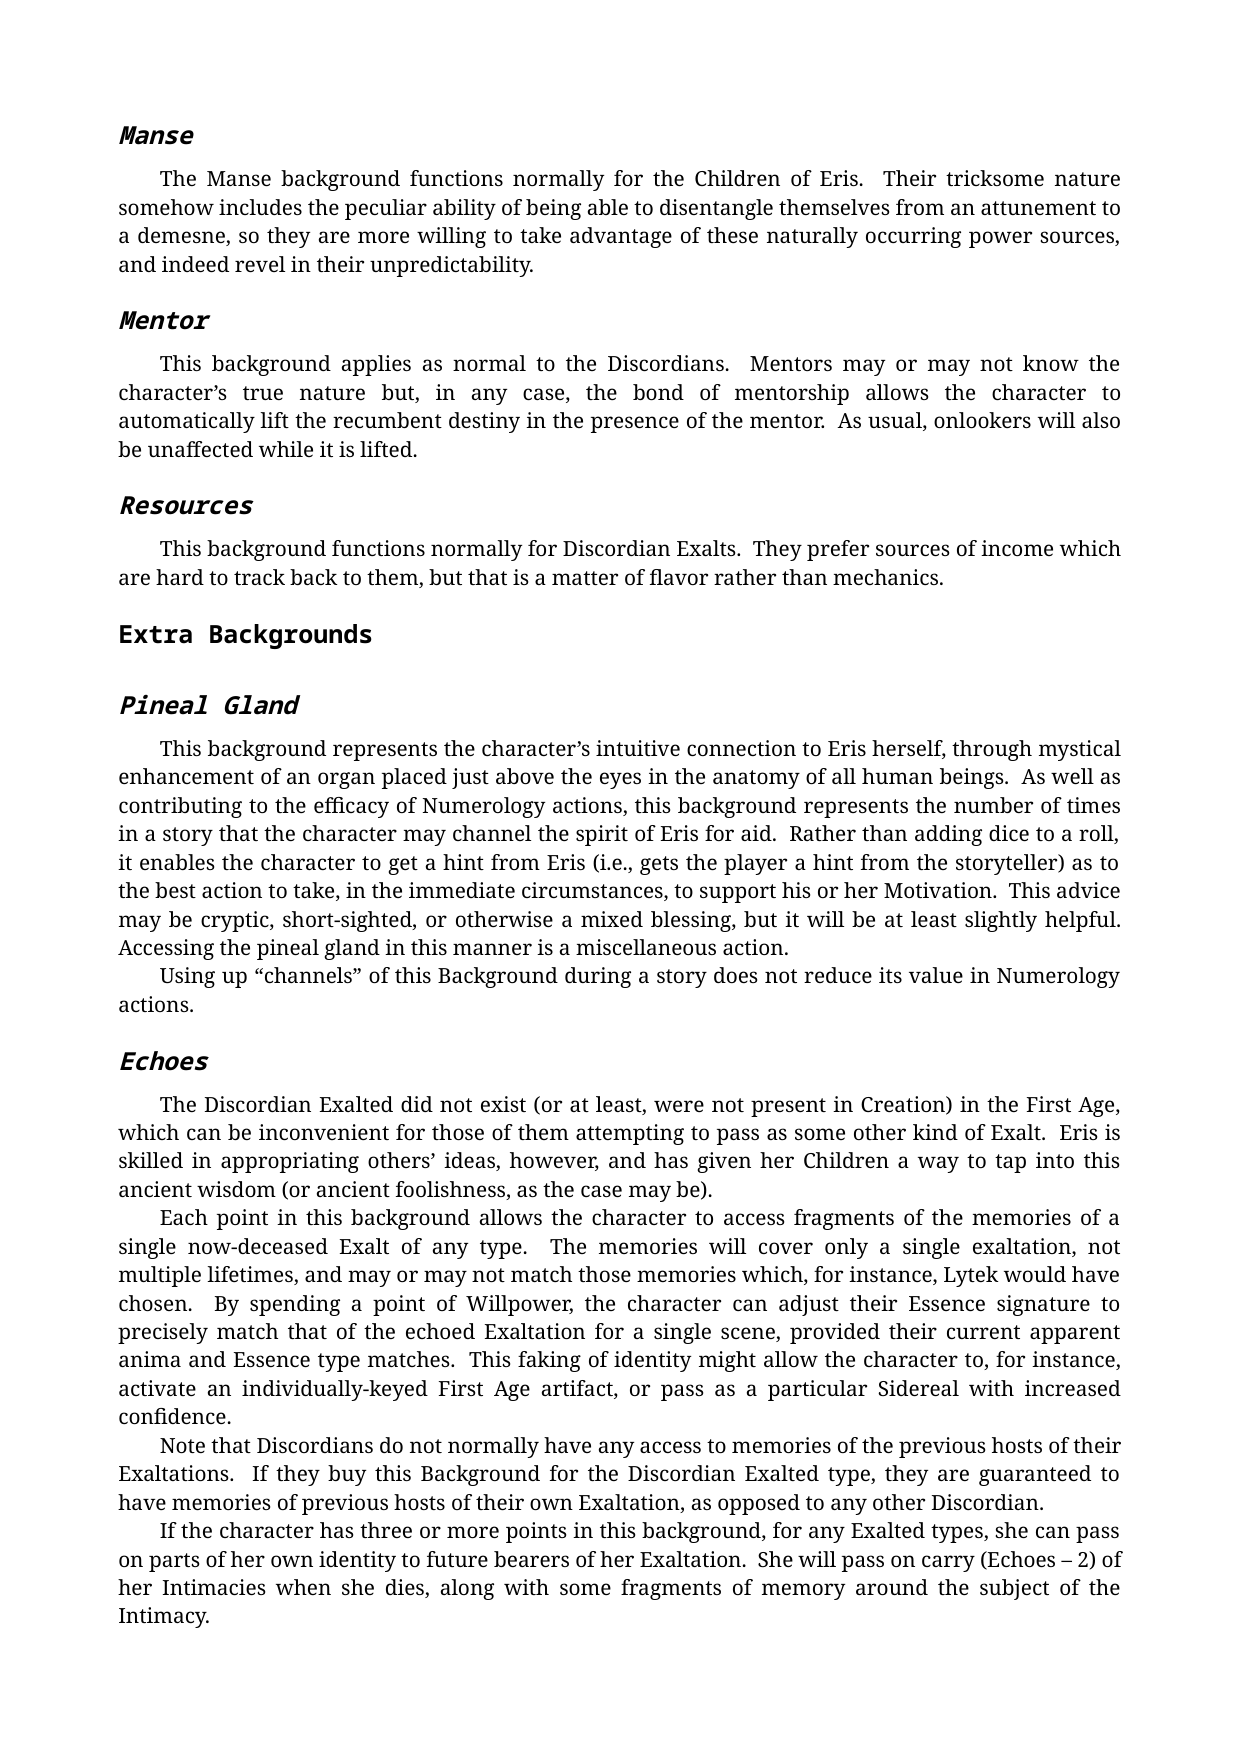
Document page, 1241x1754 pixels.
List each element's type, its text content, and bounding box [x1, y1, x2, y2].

text Each point in this background allows the character to access fragments of the memories of a single now-deceased Exalt of any type. The memories will cover only a single exaltation, not multiple lifetimes, and may or may not match those memories which, for instance, Lytek would have chosen. By spending a point of Willpower, the character can adjust their Essence signature to precisely match that of the echoed Exaltation for a single scene, provided their current apparent anima and Essence type matches. This faking of identity might allow the character to, for instance, activate an individually-keyed First Age artifact, or pass as a particular Sidereal with increased confidence. [118, 1203, 1122, 1431]
text This background applies as normal to the Discordians. Mentors may or may not know the character’s true nature but, in any case, the bond of mentorship allows the character to automatically lift the recumbent destiny in the presence of the mentor. As usual, onlookers will also be unaffected while it is lifted. [118, 349, 1122, 463]
subtitle Mentor [118, 303, 1122, 337]
text This background functions normally for Discordian Exalts. They prefer sources of income which are hard to track back to them, but that is a matter of flavor rather than mechanics. [118, 534, 1122, 591]
subtitle Resources [118, 488, 1122, 522]
text The Discordian Exalted did not exist (or at least, were not present in Creation) in the First Age, which can be inconvenient for those of them attempting to pass as some other kind of Exalt. Eris is skilled in appropriating others’ ideas, however, and has given her Children a way to tap into this ancient wisdom (or ancient foolishness, as the case may be). [118, 1090, 1122, 1203]
subtitle Echoes [118, 1043, 1122, 1077]
text The Manse background functions normally for the Children of Eris. Their tricksome nature somehow includes the peculiar ability of being able to disentangle themselves from an attunement to a demesne, so they are more willing to take advantage of these naturally occurring power sources, and indeed revel in their unpredictability. [118, 164, 1122, 278]
subtitle Extra Backgrounds [118, 616, 1122, 650]
subtitle Pineal Gland [118, 688, 1122, 722]
text If the character has three or more points in this background, for any Exalted types, she can pass on parts of her own identity to future bearers of her Exaltation. She will pass on carry (Echoes – 2) of her Intimacies when she dies, along with some fragments of memory around the subject of the Intimacy. [118, 1516, 1122, 1630]
text Note that Discordians do not normally have any access to memories of the previous hosts of their Exaltations. If they buy this Background for the Discordian Exalted type, they are guaranteed to have memories of previous hosts of their own Exaltation, as opposed to any other Discordian. [118, 1431, 1122, 1516]
text Using up “channels” of this Background during a story does not reduce its value in Numerology actions. [118, 962, 1122, 1018]
text This background represents the character’s intuitive connection to Eris herself, through mystical enhancement of an organ placed just above the eyes in the anatomy of all human beings. As well as contributing to the efficacy of Numerology actions, this background represents the number of times in a story that the character may channel the spirit of Eris for aid. Rather than adding dice to a roll, it enables the character to get a hint from Eris (i.e., gets the player a hint from the storyteller) as to the best action to take, in the immediate circumstances, to support his or her Motivation. This advice may be cryptic, short-sighted, or otherwise a mixed blessing, but it will be at least slightly helpful. Accessing the pineal gland in this manner is a miscellaneous action. [118, 734, 1122, 962]
subtitle Manse [118, 118, 1122, 152]
